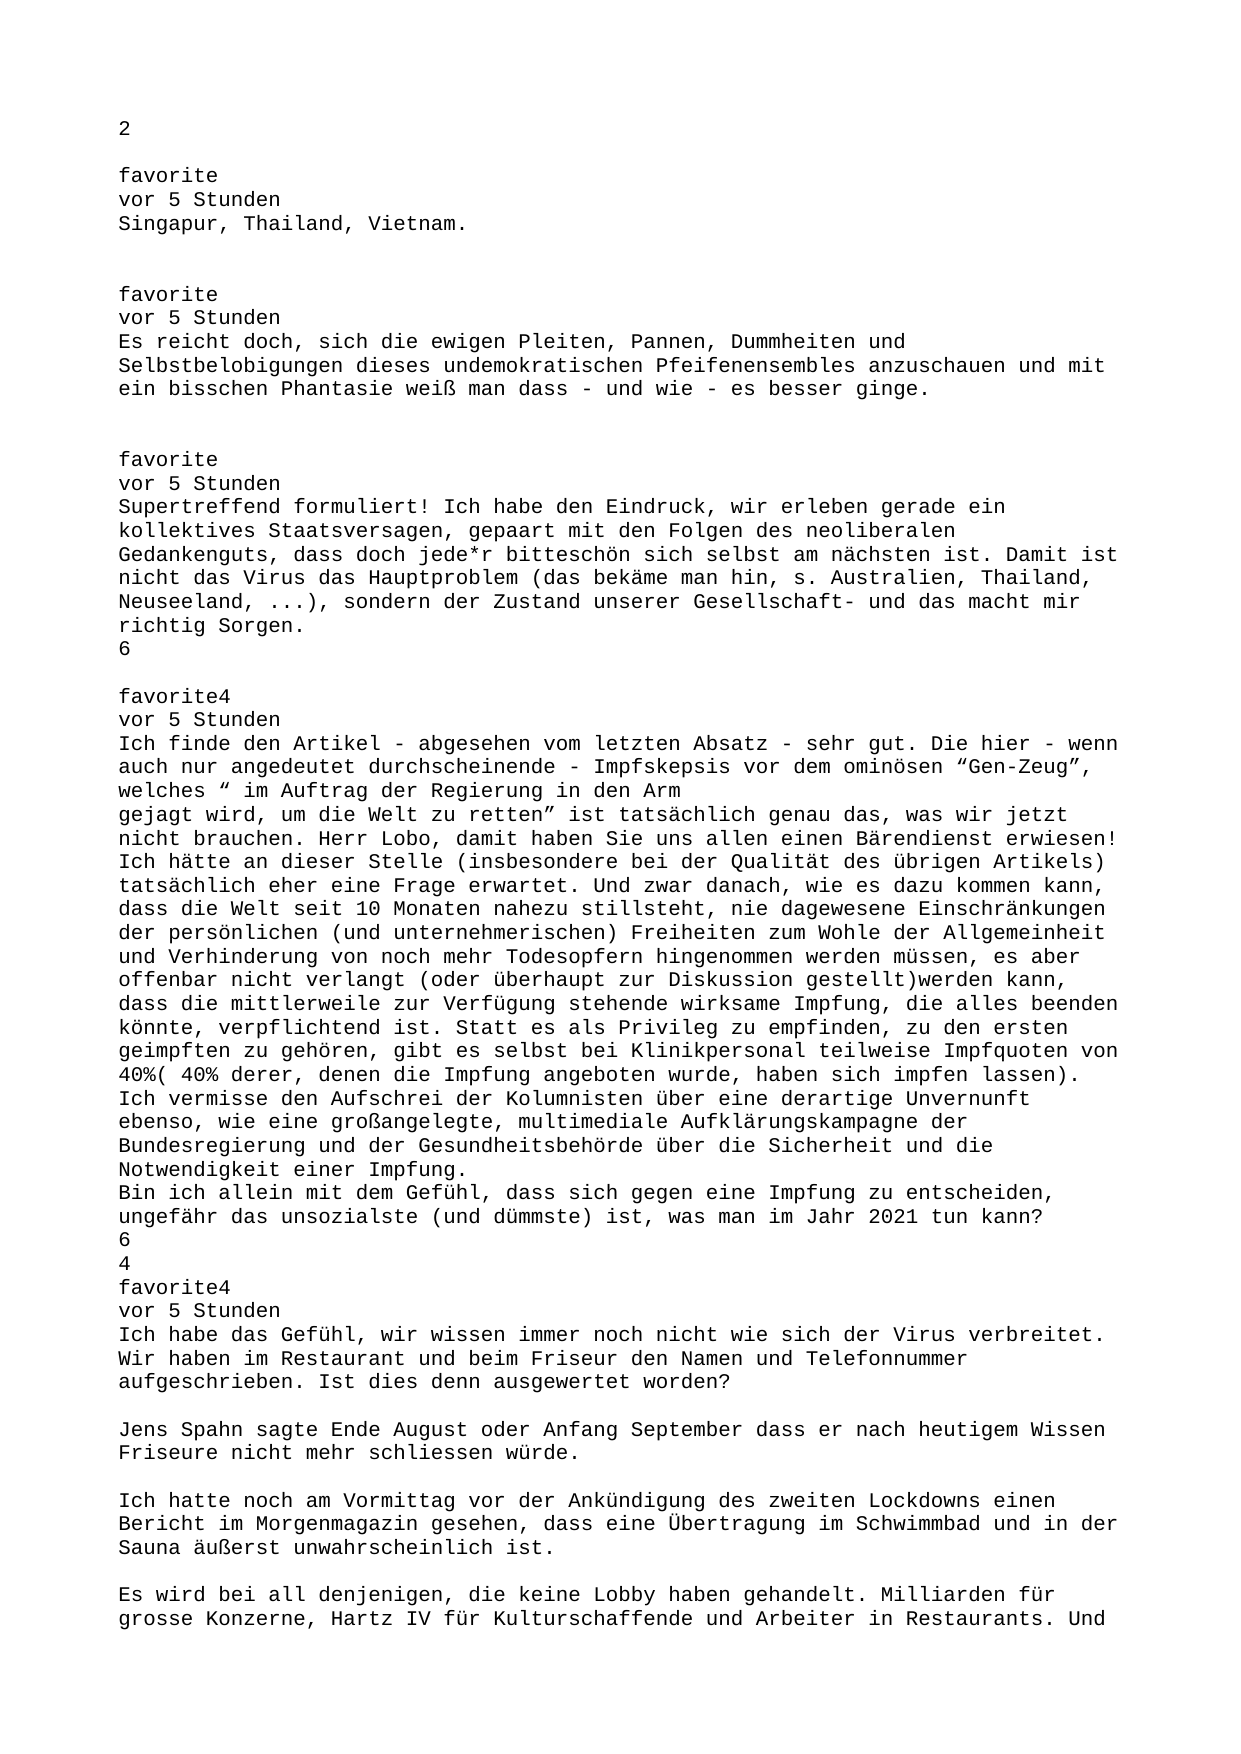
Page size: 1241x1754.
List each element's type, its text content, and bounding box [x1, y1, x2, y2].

text Es reicht doch, sich die ewigen Pleiten, Pannen, Dummheiten und Selbstbelobigungen dieses undemokratischen Pfeifenensembles anzuschauen und mit ein bisschen Phantasie weiß man dass - und wie - es besser ginge. [118, 331, 1122, 402]
text Supertreffend formuliert! Ich habe den Eindruck, wir erleben gerade ein kollektives Staatsversagen, gepaart mit den Folgen des neoliberalen Gedankenguts, dass doch jede*r bitteschön sich selbst am nächsten ist. Damit ist nicht das Virus das Hauptproblem (das bekäme man hin, s. Australien, Thailand, Neuseeland, ...), sondern der Zustand unserer Gesellschaft- und das macht mir richtig Sorgen. [118, 496, 1122, 638]
text 2 [118, 118, 1122, 142]
text Bin ich allein mit dem Gefühl, dass sich gegen eine Impfung zu entscheiden, ungefähr das unsozialste (und dümmste) ist, was man im Jahr 2021 tun kann? [118, 1182, 1122, 1229]
text vor 5 Stunden [118, 1300, 1122, 1324]
text Ich finde den Artikel - abgesehen vom letzten Absatz - sehr gut. Die hier - wenn auch nur angedeutet durchscheinende - Impfskepsis vor dem ominösen “Gen-Zeug”, welches “ im Auftrag der Regierung in den Arm [118, 733, 1122, 804]
text favorite [118, 284, 1122, 307]
text Singapur, Thailand, Vietnam. [118, 213, 1122, 236]
text 6 [118, 638, 1122, 662]
text Jens Spahn sagte Ende August oder Anfang September dass er nach heutigem Wissen Friseure nicht mehr schliessen würde. [118, 1419, 1122, 1466]
text favorite4 [118, 686, 1122, 709]
text favorite4 [118, 1277, 1122, 1300]
text vor 5 Stunden [118, 709, 1122, 733]
text vor 5 Stunden [118, 189, 1122, 213]
text favorite [118, 165, 1122, 189]
text gejagt wird, um die Welt zu retten” ist tatsächlich genau das, was wir jetzt nicht brauchen. Herr Lobo, damit haben Sie uns allen einen Bärendienst erwiesen! Ich hätte an dieser Stelle (insbesondere bei der Qualität des übrigen Artikels) tatsächlich eher eine Frage erwartet. Und zwar danach, wie es dazu kommen kann, dass die Welt seit 10 Monaten nahezu stillsteht, nie dagewesene Einschränkungen der persönlichen (und unternehmerischen) Freiheiten zum Wohle der Allgemeinheit und Verhinderung von noch mehr Todesopfern hingenommen werden müssen, es aber offenbar nicht verlangt (oder überhaupt zur Diskussion gestellt)werden kann, dass die mittlerweile zur Verfügung stehende wirksame Impfung, die alles beenden könnte, verpflichtend ist. Statt es als Privileg zu empfinden, zu den ersten geimpften zu gehören, gibt es selbst bei Klinikpersonal teilweise Impfquoten von 40%( 40% derer, denen die Impfung angeboten wurde, haben sich impfen lassen). Ich vermisse den Aufschrei der Kolumnisten über eine derartige Unvernunft ebenso, wie eine großangelegte, multimediale Aufklärungskampagne der Bundesregierung und der Gesundheitsbehörde über die Sicherheit und die Notwendigkeit einer Impfung. [118, 804, 1122, 1182]
text favorite [118, 449, 1122, 473]
text 4 [118, 1253, 1122, 1277]
text Ich habe das Gefühl, wir wissen immer noch nicht wie sich der Virus verbreitet. Wir haben im Restaurant und beim Friseur den Namen und Telefonnummer aufgeschrieben. Ist dies denn ausgewertet worden? [118, 1324, 1122, 1395]
text vor 5 Stunden [118, 307, 1122, 331]
text 6 [118, 1229, 1122, 1253]
text Es wird bei all denjenigen, die keine Lobby haben gehandelt. Milliarden für grosse Konzerne, Hartz IV für Kulturschaffende und Arbeiter in Restaurants. Und [118, 1584, 1122, 1631]
text Ich hatte noch am Vormittag vor der Ankündigung des zweiten Lockdowns einen Bericht im Morgenmagazin gesehen, dass eine Übertragung im Schwimmbad und in der Sauna äußerst unwahrscheinlich ist. [118, 1489, 1122, 1561]
text vor 5 Stunden [118, 473, 1122, 496]
